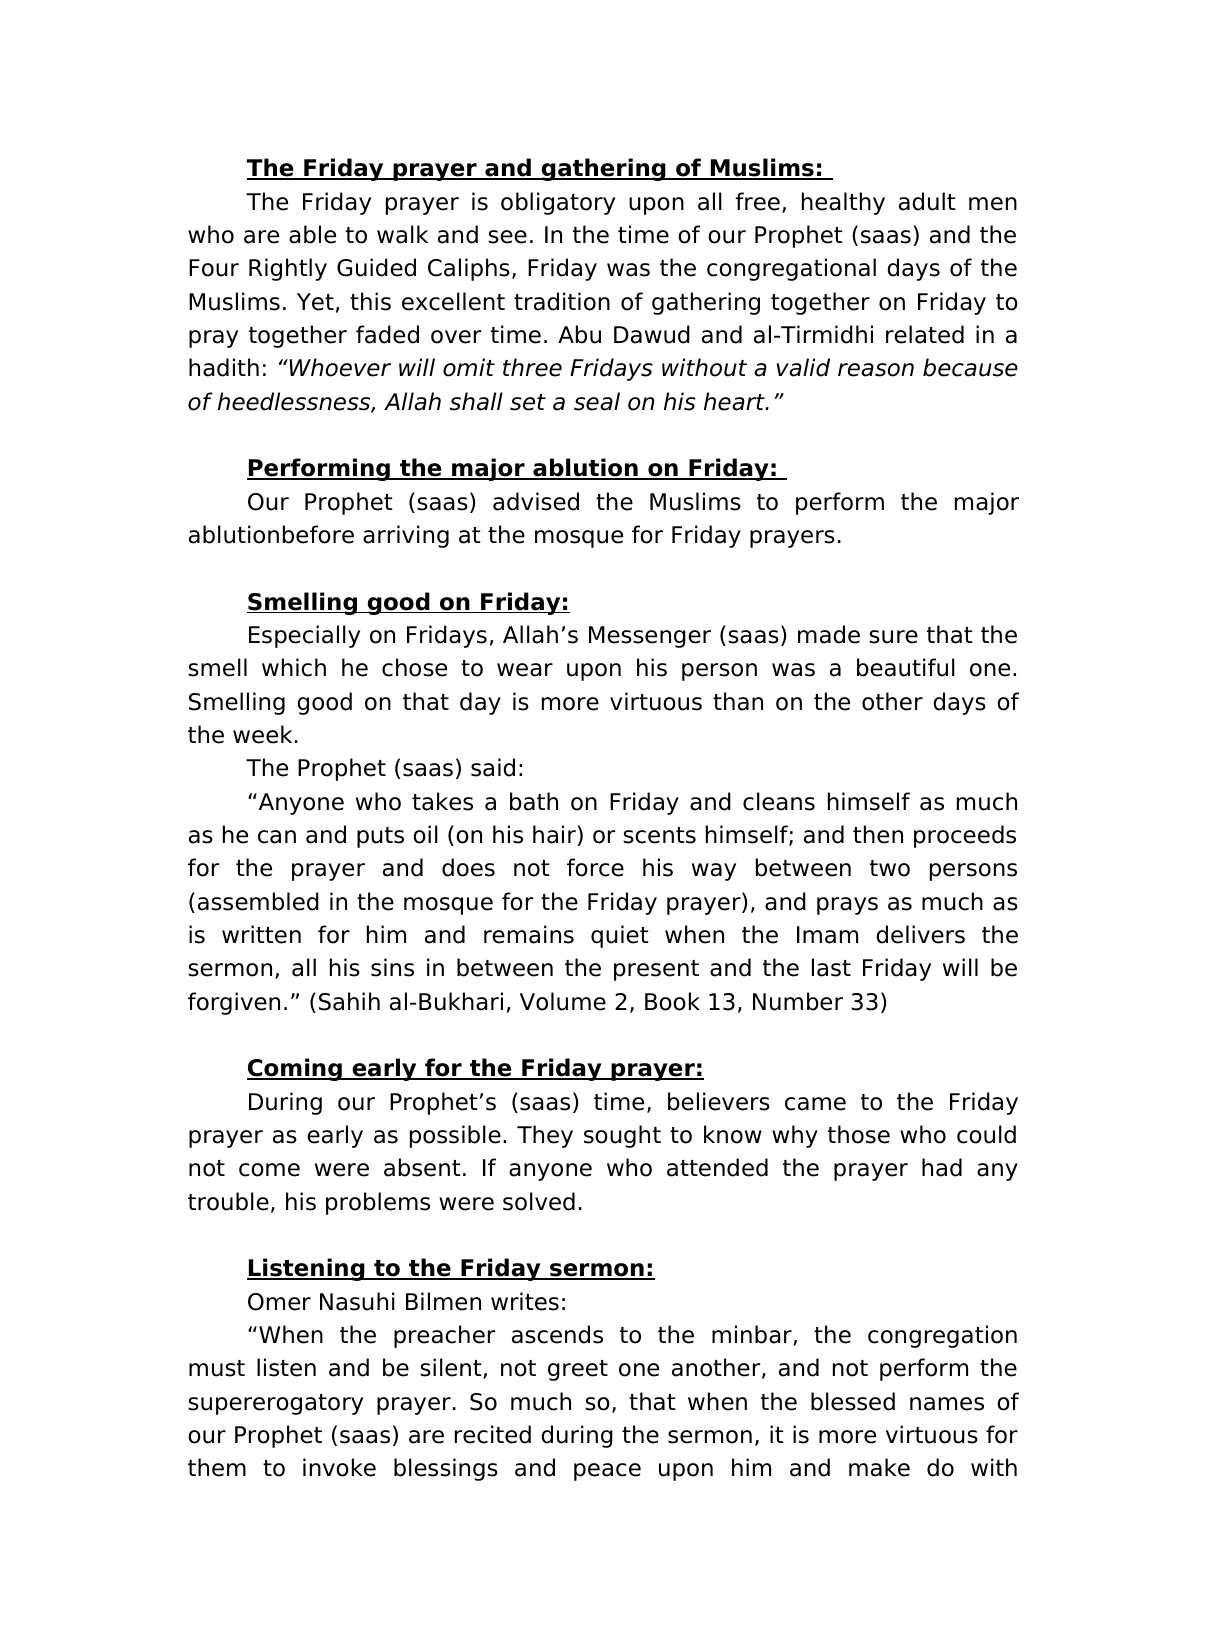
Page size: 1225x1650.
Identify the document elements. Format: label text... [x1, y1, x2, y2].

text The Friday prayer is obligatory upon all free, healthy adult men who are able to walk and see. In the time of our Prophet (saas) and the Four Rightly Guided Caliphs, Friday was the congregational days of the Muslims. Yet, this excellent tradition of gathering together on Friday to pray together faded over time. Abu Dawud and al-Tirmidhi related in a hadith: “Whoever will omit three Fridays without a valid reason because of heedlessness, Allah shall set a seal on his heart.” [187, 183, 1020, 417]
text Our Prophet (saas) advised the Muslims to perform the major ablutionbefore arriving at the mosque for Friday prayers. [187, 483, 1020, 550]
text Listening to the Friday sermon: [187, 1250, 1020, 1283]
text “When the preacher ascends to the minbar, the congregation must listen and be silent, not greet one another, and not perform the supererogatory prayer. So much so, that when the blessed names of our Prophet (saas) are recited during the sermon, it is more virtuous for them to invoke blessings and peace upon him and make do with [187, 1317, 1020, 1483]
text The Prophet (saas) said: [187, 750, 1020, 783]
text The Friday prayer and gathering of Muslims: [187, 150, 1020, 183]
text During our Prophet’s (saas) time, believers came to the Friday prayer as early as possible. They sought to know why those who could not come were absent. If anyone who attended the prayer had any trouble, his problems were solved. [187, 1083, 1020, 1217]
text Coming early for the Friday prayer: [187, 1050, 1020, 1083]
text Smelling good on Friday: [187, 583, 1020, 617]
text Especially on Fridays, Allah’s Messenger (saas) made sure that the smell which he chose to wear upon his person was a beautiful one. Smelling good on that day is more virtuous than on the other days of the week. [187, 617, 1020, 750]
text Performing the major ablution on Friday: [187, 450, 1020, 483]
text “Anyone who takes a bath on Friday and cleans himself as much as he can and puts oil (on his hair) or scents himself; and then proceeds for the prayer and does not force his way between two persons (assembled in the mosque for the Friday prayer), and prays as much as is written for him and remains quiet when the Imam delivers the sermon, all his sins in between the present and the last Friday will be forgiven.” (Sahih al-Bukhari, Volume 2, Book 13, Number 33) [187, 783, 1020, 1017]
text Omer Nasuhi Bilmen writes: [187, 1283, 1020, 1317]
